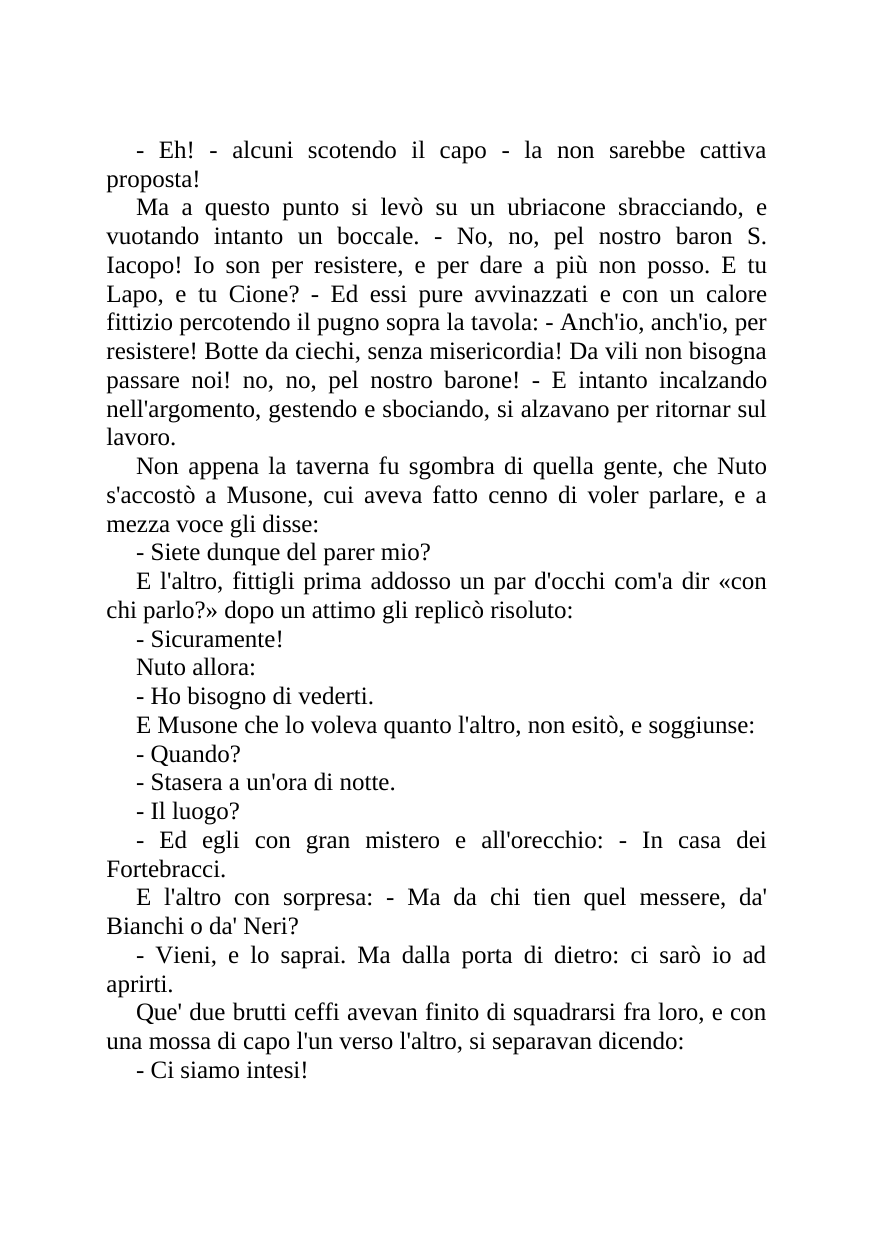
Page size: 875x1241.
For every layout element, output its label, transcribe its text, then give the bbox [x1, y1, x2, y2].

text - Sicuramente! [106, 624, 768, 652]
text - Stasera a un'ora di notte. [106, 767, 768, 796]
text Non appena la taverna fu sgombra di quella gente, che Nuto s'accostò a Musone, cui aveva fatto cenno di voler parlare, e a mezza voce gli disse: [106, 451, 768, 537]
text - Il luogo? [106, 796, 768, 825]
text - Ci siamo intesi! [106, 1055, 768, 1084]
text - Quando? [106, 739, 768, 767]
text - Eh! - alcuni scotendo il capo - la non sarebbe cattiva proposta! [106, 135, 768, 192]
text - Ho bisogno di vederti. [106, 681, 768, 710]
text - Vieni, e lo saprai. Ma dalla porta di dietro: ci sarò io ad aprirti. [106, 940, 768, 997]
text Ma a questo punto si levò su un ubriacone sbracciando, e vuotando intanto un boccale. - No, no, pel nostro baron S. Iacopo! Io son per resistere, e per dare a più non posso. E tu Lapo, e tu Cione? - Ed essi pure avvinazzati e con un calore fittizio percotendo il pugno sopra la tavola: - Anch'io, anch'io, per resistere! Botte da ciechi, senza misericordia! Da vili non bisogna passare noi! no, no, pel nostro barone! - E intanto incalzando nell'argomento, gestendo e sbociando, si alzavano per ritornar sul lavoro. [106, 192, 768, 451]
text - Siete dunque del parer mio? [106, 537, 768, 566]
text - Ed egli con gran mistero e all'orecchio: - In casa dei Fortebracci. [106, 825, 768, 882]
text Nuto allora: [106, 652, 768, 681]
text E l'altro, fittigli prima addosso un par d'occhi com'a dir «con chi parlo?» dopo un attimo gli replicò risoluto: [106, 566, 768, 624]
text E Musone che lo voleva quanto l'altro, non esitò, e soggiunse: [106, 710, 768, 739]
text Que' due brutti ceffi avevan finito di squadrarsi fra loro, e con una mossa di capo l'un verso l'altro, si separavan dicendo: [106, 997, 768, 1055]
text E l'altro con sorpresa: - Ma da chi tien quel messere, da' Bianchi o da' Neri? [106, 882, 768, 940]
